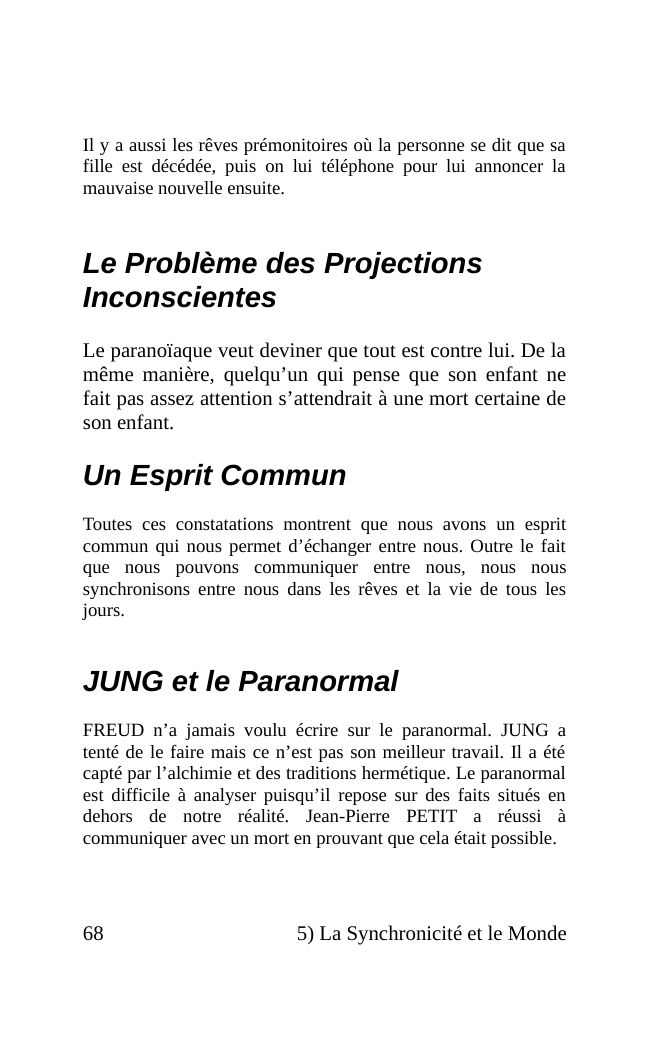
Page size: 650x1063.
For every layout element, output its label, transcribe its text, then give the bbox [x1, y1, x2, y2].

subtitle Le Problème des Projections Inconscientes [83, 247, 567, 314]
subtitle JUNG et le Paranormal [83, 664, 567, 698]
text Le paranoïaque veut deviner que tout est contre lui. De la même manière, quelqu’un qui pense que son enfant ne fait pas assez attention s’attendrait à une mort certaine de son enfant. [83, 338, 567, 434]
subtitle Un Esprit Commun [83, 458, 567, 492]
text Toutes ces constatations montrent que nous avons un esprit commun qui nous permet d’échanger entre nous. Outre le fait que nous pouvons communiquer entre nous, nous nous synchronisons entre nous dans les rêves et la vie de tous les jours. [83, 513, 567, 621]
text FREUD n’a jamais voulu écrire sur le paranormal. JUNG a tenté de le faire mais ce n’est pas son meilleur travail. Il a été capté par l’alchimie et des traditions hermétique. Le paranormal est difficile à analyser puisqu’il repose sur des faits situés en dehors de notre réalité. Jean-Pierre PETIT a réussi à communiquer avec un mort en prouvant que cela était possible. [83, 719, 567, 848]
text Il y a aussi les rêves prémonitoires où la personne se dit que sa fille est décédée, puis on lui téléphone pour lui annoncer la mauvaise nouvelle ensuite. [83, 134, 567, 198]
